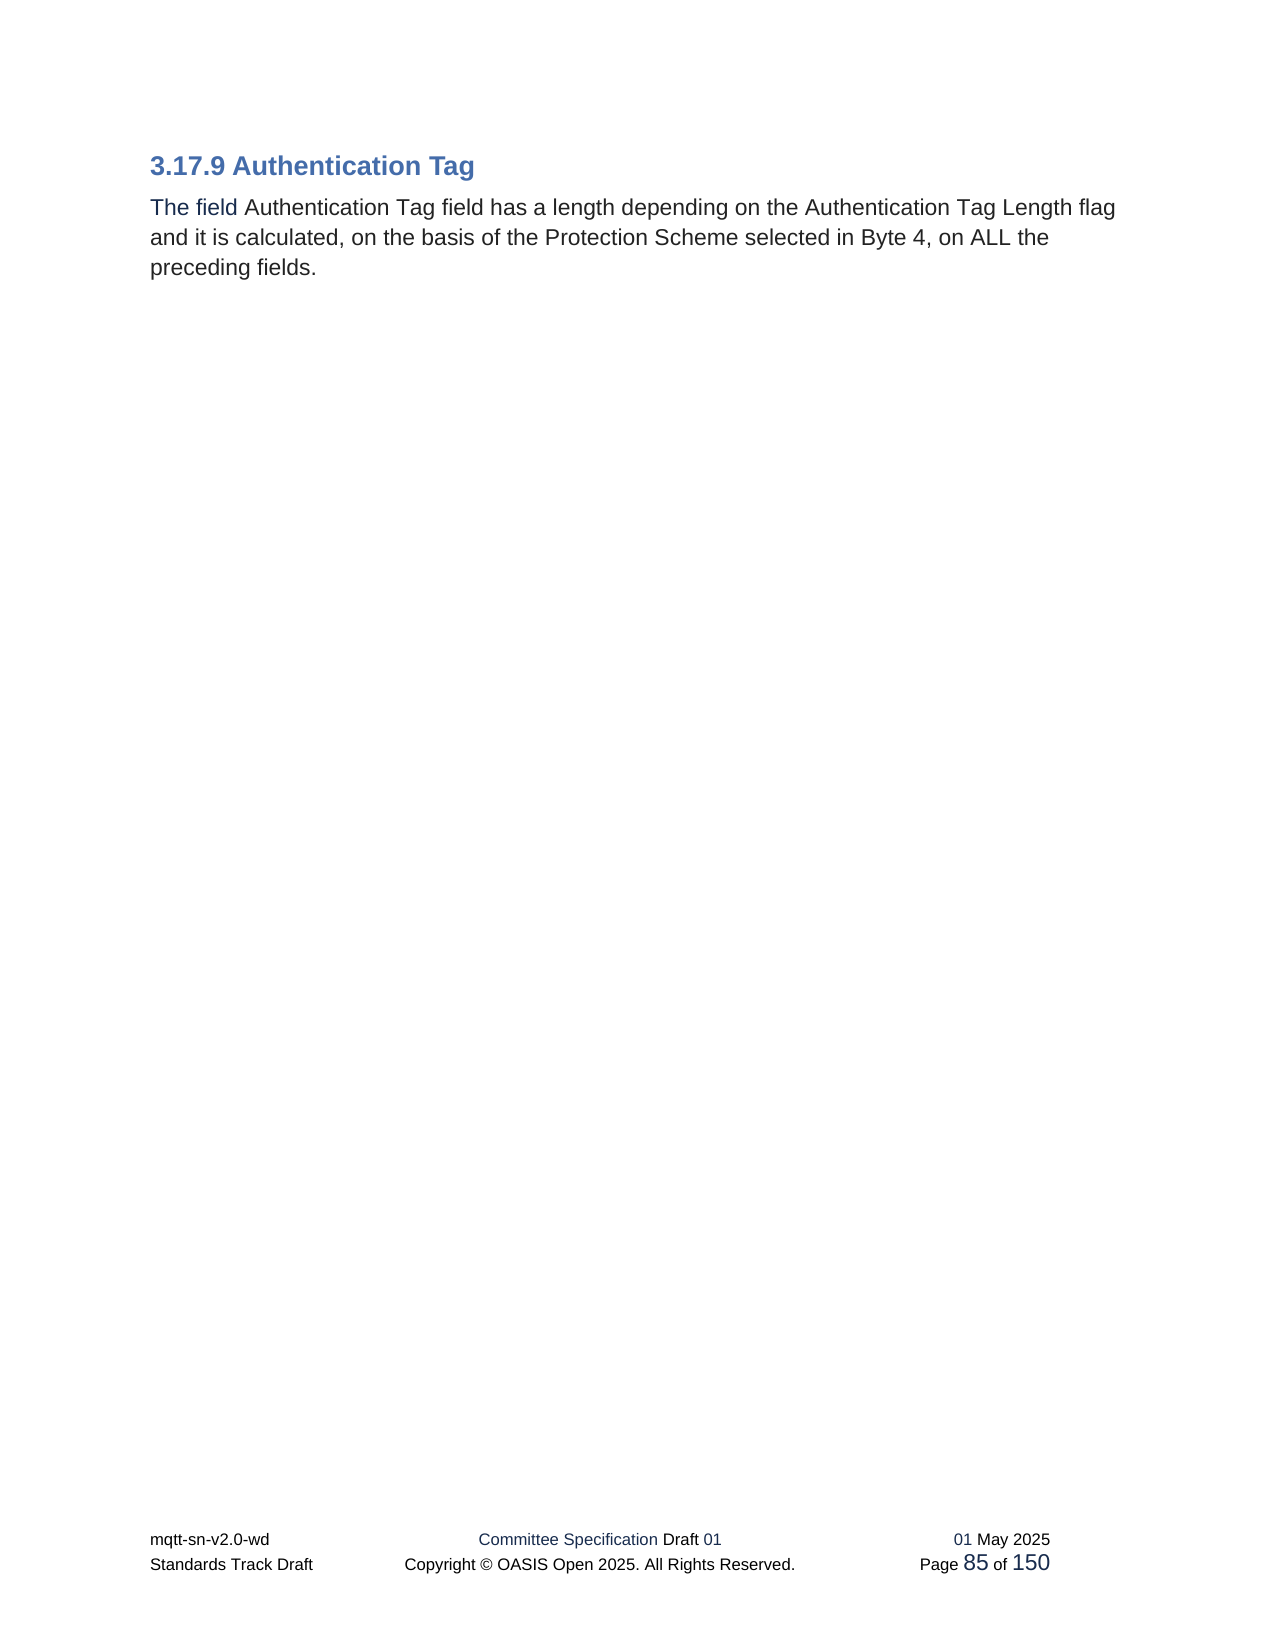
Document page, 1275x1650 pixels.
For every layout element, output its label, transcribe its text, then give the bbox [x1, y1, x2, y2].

subtitle 3.17.9 Authentication Tag [150, 150, 1124, 181]
text The field Authentication Tag field has a length depending on the Authentication Tag Length flag and it is calculated, on the basis of the Protection Scheme selected in Byte 4, on ALL the preceding fields. [150, 194, 1124, 281]
